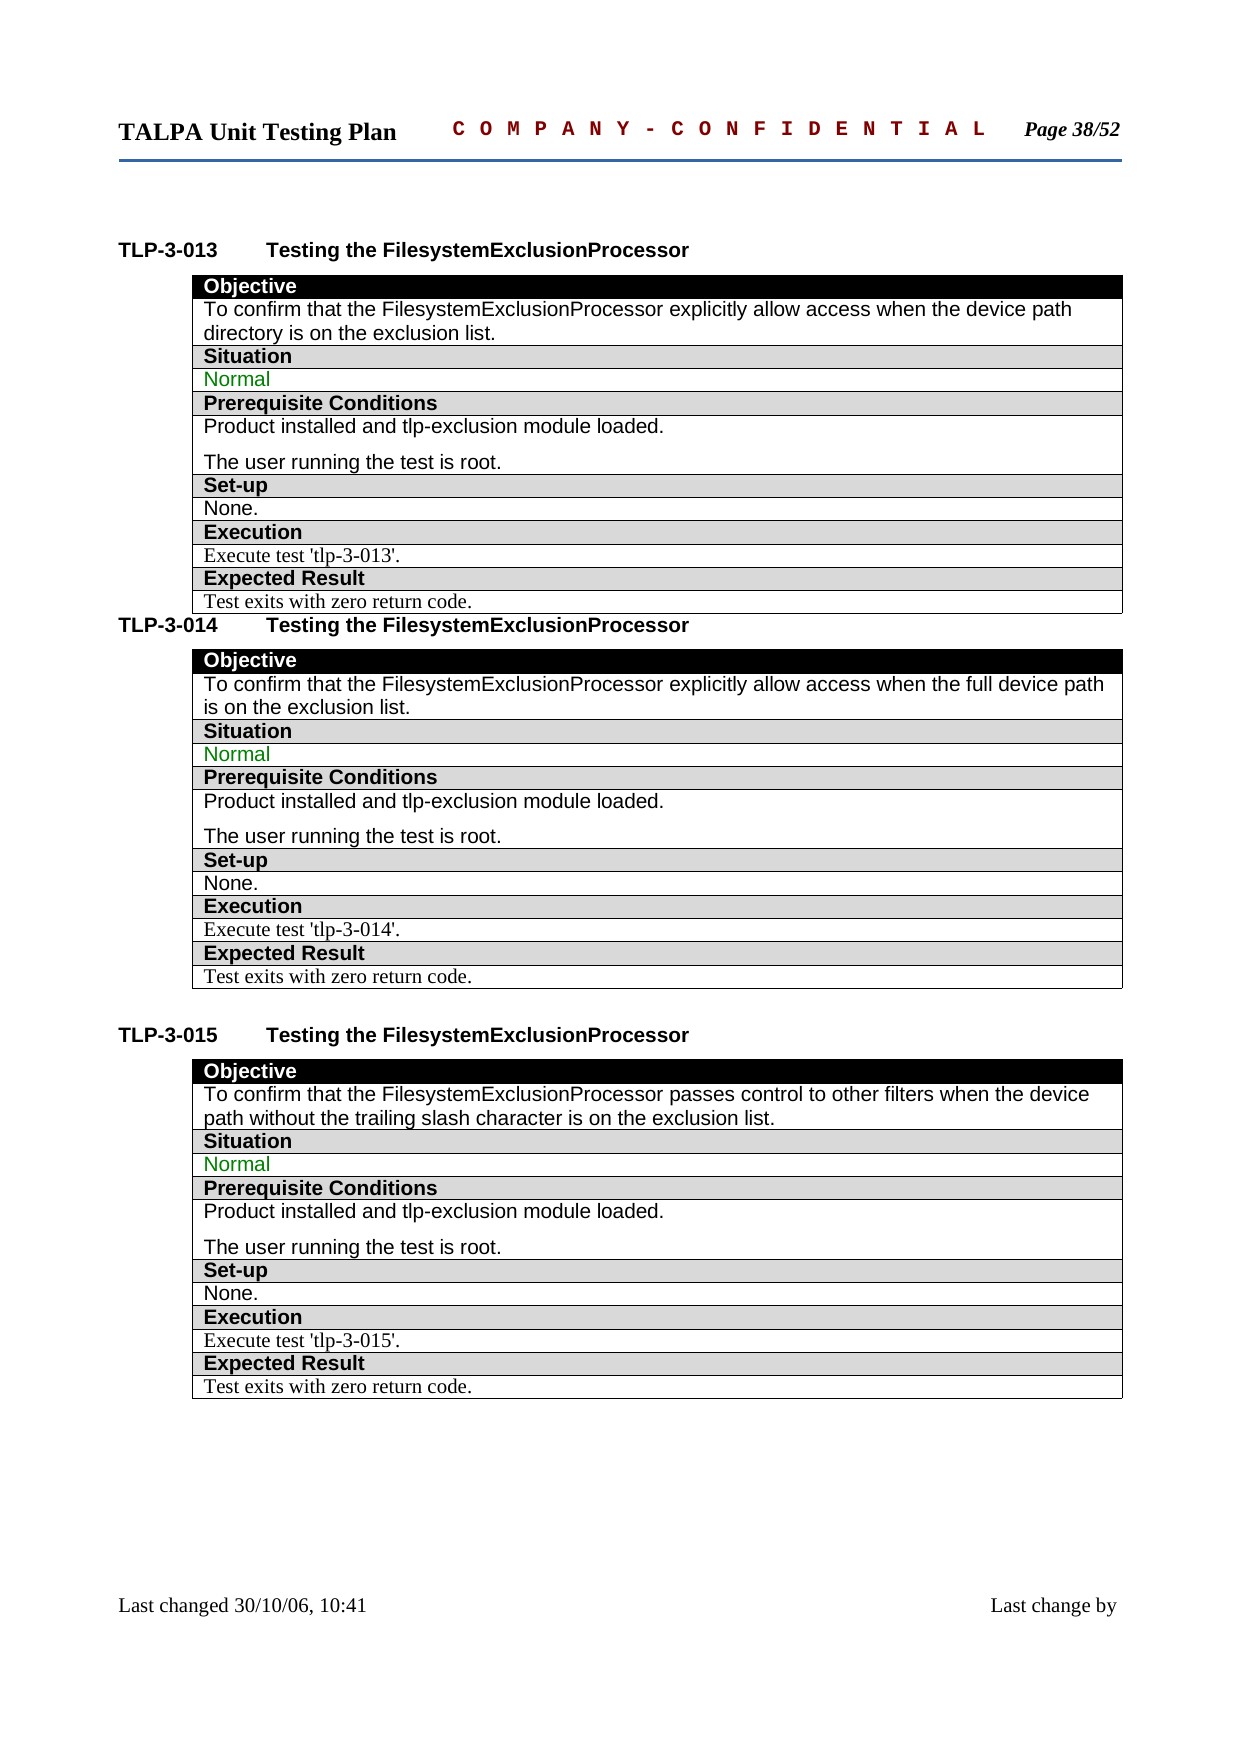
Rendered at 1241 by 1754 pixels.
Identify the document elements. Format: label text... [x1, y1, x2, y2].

table_cell Execute test 'tlp-3-013'. [193, 545, 1122, 567]
table_cell None. [193, 1283, 1122, 1305]
table_cell Test exits with zero return code. [193, 1376, 1122, 1398]
table_cell Situation [193, 1130, 1122, 1153]
table_cell To confirm that the FilesystemExclusionProcessor explicitly allow access when the device path directory is on the exclusion list. [193, 299, 1122, 345]
table_cell Expected Result [193, 568, 1122, 590]
text TLP-3-015 Testing the FilesystemExclusionProcessor [118, 1024, 1122, 1047]
table_cell Product installed and tlp-exclusion module loaded. The user running the test is root. [193, 1200, 1122, 1259]
table_cell Execution [193, 521, 1122, 544]
table_cell To confirm that the FilesystemExclusionProcessor passes control to other filters when the device path without the trailing slash character is on the exclusion list. [193, 1084, 1122, 1129]
table_cell Expected Result [193, 942, 1122, 965]
table_cell Prerequisite Conditions [193, 1177, 1122, 1199]
table_cell Execute test 'tlp-3-015'. [193, 1330, 1122, 1352]
text TLP-3-013 Testing the FilesystemExclusionProcessor [118, 239, 1122, 262]
table_cell To confirm that the FilesystemExclusionProcessor explicitly allow access when the full device path is on the exclusion list. [193, 674, 1122, 719]
table_cell Execution [193, 896, 1122, 918]
table_cell Prerequisite Conditions [193, 767, 1122, 789]
table_cell Set-up [193, 475, 1122, 497]
table_cell Product installed and tlp-exclusion module loaded. The user running the test is root. [193, 416, 1122, 474]
table_cell Execution [193, 1306, 1122, 1329]
table_cell None. [193, 872, 1122, 895]
table_cell Set-up [193, 849, 1122, 871]
table_cell Set-up [193, 1260, 1122, 1282]
table_header Objective [193, 1060, 1122, 1083]
table_header Objective [193, 650, 1122, 673]
table_header Objective [193, 276, 1122, 298]
table_cell None. [193, 498, 1122, 520]
table_cell Execute test 'tlp-3-014'. [193, 919, 1122, 941]
table_cell Expected Result [193, 1353, 1122, 1375]
table_cell Test exits with zero return code. [193, 591, 1122, 613]
table_cell Test exits with zero return code. [193, 966, 1122, 988]
text TLP-3-014 Testing the FilesystemExclusionProcessor [118, 613, 1122, 637]
table_cell Prerequisite Conditions [193, 392, 1122, 415]
table_cell Situation [193, 720, 1122, 743]
table_cell Normal [193, 1154, 1122, 1176]
table_cell Situation [193, 346, 1122, 368]
table_cell Normal [193, 744, 1122, 766]
table_cell Product installed and tlp-exclusion module loaded. The user running the test is root. [193, 790, 1122, 848]
table_cell Normal [193, 369, 1122, 391]
